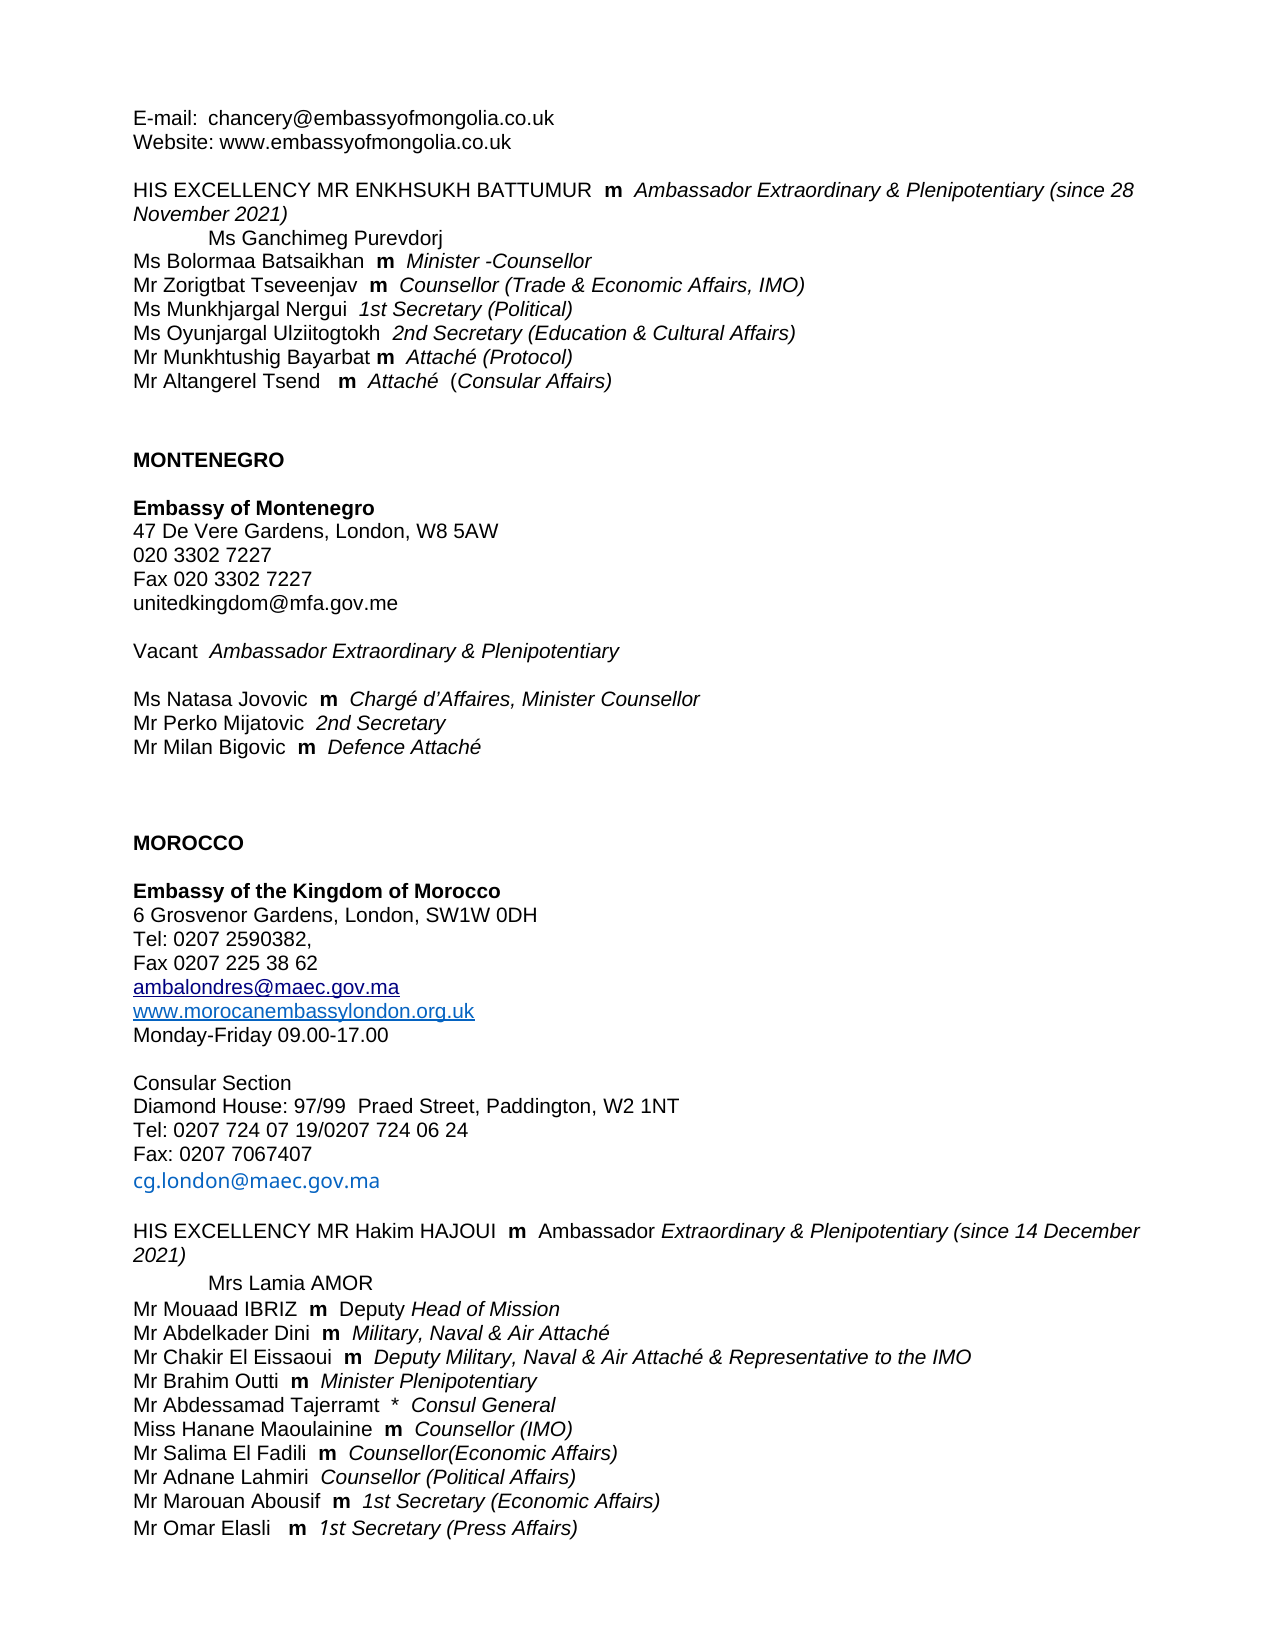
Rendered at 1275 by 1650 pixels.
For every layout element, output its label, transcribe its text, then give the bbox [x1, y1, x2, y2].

text Mr Perko Mijatovic 2nd Secretary [133, 711, 1181, 735]
text Embassy of the Kingdom of Morocco [133, 879, 1181, 903]
text MONTENEGRO [133, 447, 1181, 471]
text MOROCCO [133, 831, 1181, 855]
text 47 De Vere Gardens, London, W8 5AW [133, 519, 1181, 543]
text Mr Altangerel Tsend m Attaché (Consular Affairs) [133, 369, 1181, 393]
text Ms Bolormaa Batsaikhan m Minister -Counsellor [133, 249, 1181, 273]
text Mr Marouan Abousif m 1st Secretary (Economic Affairs) [133, 1489, 1181, 1513]
text 6 Grosvenor Gardens, London, SW1W 0DH [133, 903, 1181, 927]
text Website: www.embassyofmongolia.co.uk [133, 129, 1181, 153]
text E-mail: chancery@embassyofmongolia.co.uk [133, 106, 1181, 129]
text Fax 020 3302 7227 [133, 567, 1181, 591]
text HIS EXCELLENCY MR ENKHSUKH BATTUMUR m Ambassador Extraordinary & Plenipotentiary (since 28 November 2021) [133, 177, 1181, 225]
text Tel: 0207 724 07 19/0207 724 06 24 [133, 1118, 1181, 1142]
text Mr Adnane Lahmiri Counsellor (Political Affairs) [133, 1465, 1181, 1489]
text Ms Natasa Jovovic m Chargé d’Affaires, Minister Counsellor [133, 687, 1181, 711]
text Mr Omar Elasli m 1st Secretary (Press Affairs) [133, 1513, 1181, 1541]
text Ms Ganchimeg Purevdorj [133, 225, 1181, 249]
text Fax 0207 225 38 62 [133, 951, 1181, 974]
text Ms Munkhjargal Nergui 1st Secretary (Political) [133, 297, 1181, 321]
text cg.london@maec.gov.ma HIS EXCELLENCY MR Hakim HAJOUI m Ambassador Extraordinary & Plenipotentiary (since 14 December 2021) Mrs Lamia AMOR Mr Mouaad IBRIZ m Deputy Head of Mission Mr Abdelkader Dini m Military, Naval & Air Attaché Mr Chakir El Eissaoui m Deputy Military, Naval & Air Attaché & Representative to the IMO Mr Brahim Outti m Minister Plenipotentiary Mr Abdessamad Tajerramt * Consul General Miss Hanane Maoulainine m Counsellor (IMO) Mr Salima El Fadili m Counsellor(Economic Affairs) [133, 1166, 1181, 1465]
text Fax: 0207 7067407 [133, 1142, 1181, 1166]
text Tel: 0207 2590382, [133, 927, 1181, 951]
text Mr Milan Bigovic m Defence Attaché [133, 735, 1181, 759]
text Ms Oyunjargal Ulziitogtokh 2nd Secretary (Education & Cultural Affairs) [133, 321, 1181, 345]
text Mr Zorigtbat Tseveenjav m Counsellor (Trade & Economic Affairs, IMO) [133, 273, 1181, 297]
text 020 3302 7227 [133, 543, 1181, 567]
text Vacant Ambassador Extraordinary & Plenipotentiary [133, 639, 1181, 663]
text Embassy of Montenegro [133, 495, 1181, 519]
text Mr Munkhtushig Bayarbat m Attaché (Protocol) [133, 345, 1181, 369]
text ambalondres@maec.gov.ma www.morocanembassylondon.org.uk Monday-Friday 09.00-17.00 Consular Section Diamond House: 97/99 Praed Street, Paddington, W2 1NT [133, 974, 1181, 1118]
text unitedkingdom@mfa.gov.me [133, 591, 1181, 615]
